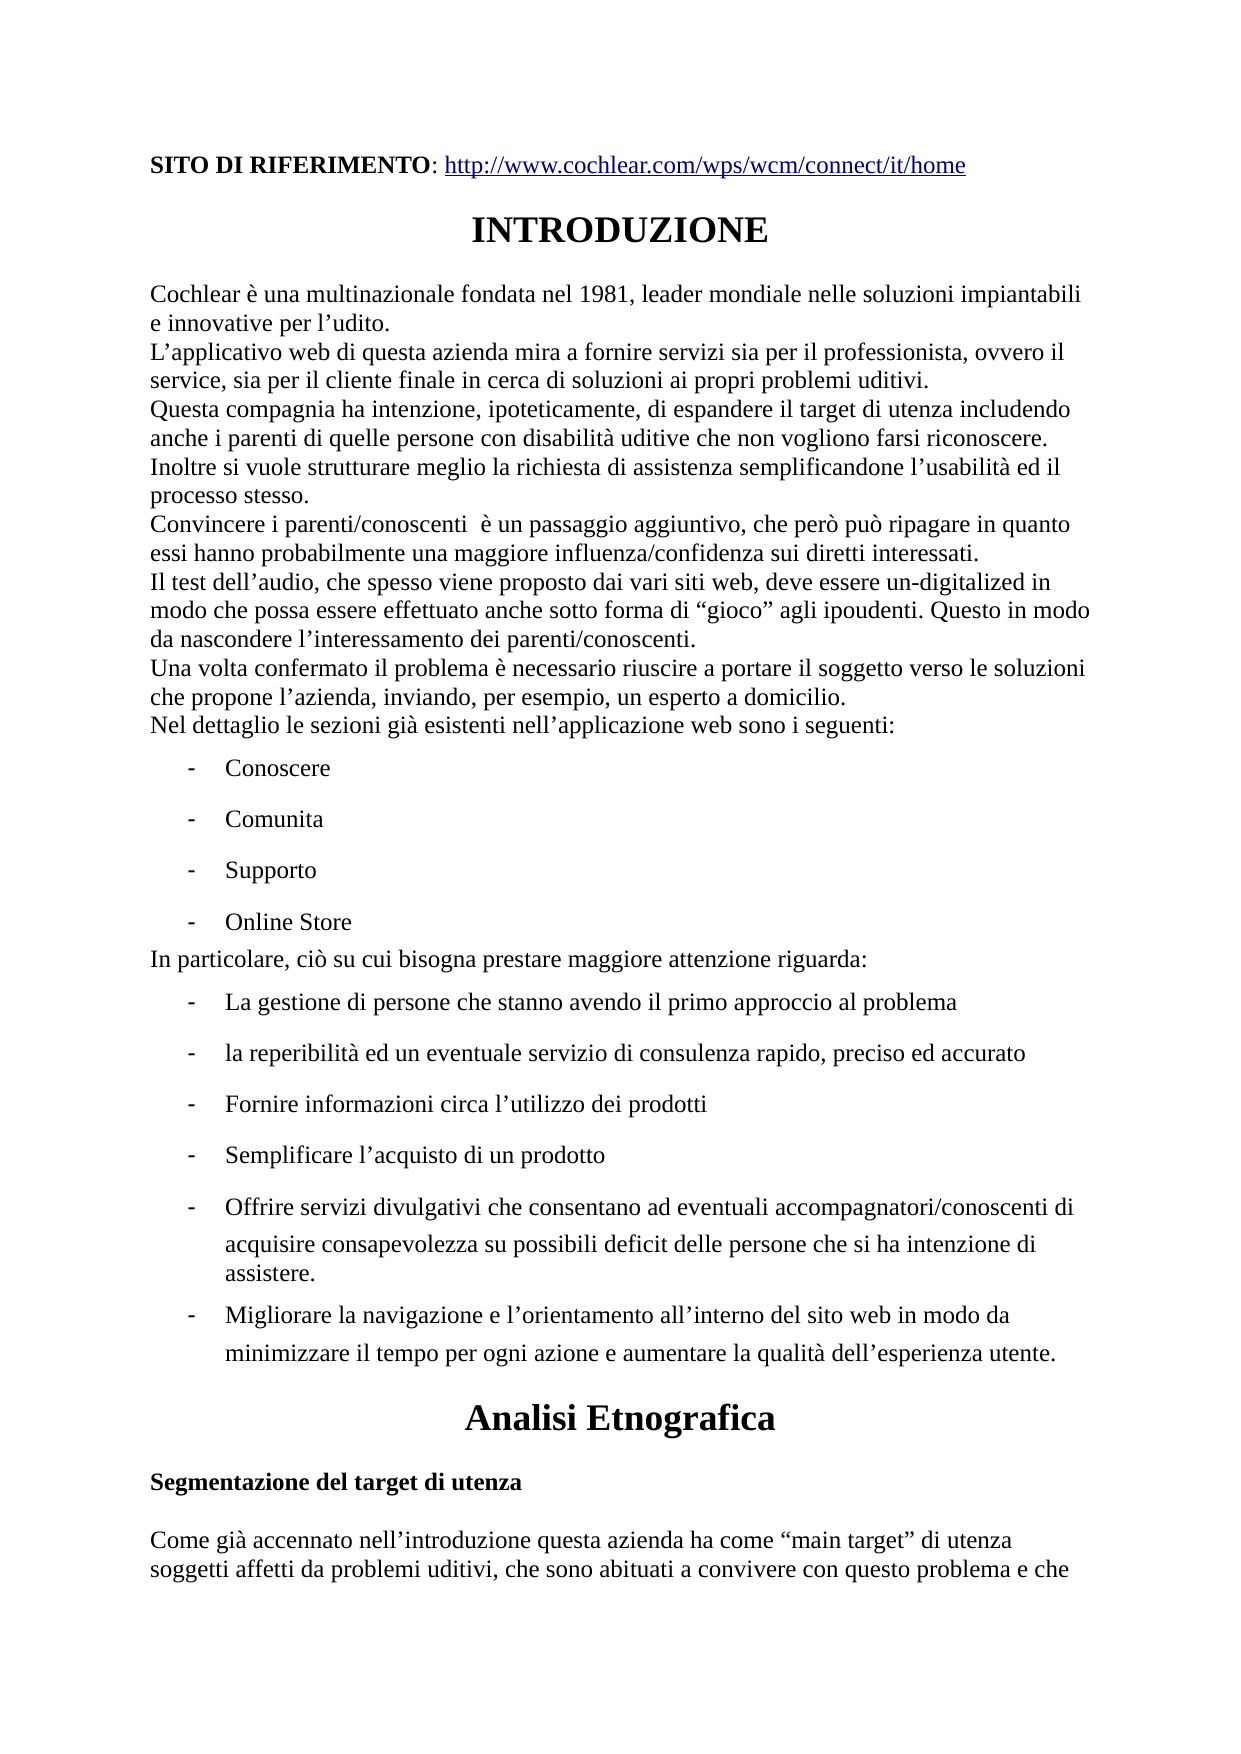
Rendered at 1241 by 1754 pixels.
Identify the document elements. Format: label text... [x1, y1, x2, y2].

text Analisi Etnografica [150, 1396, 1090, 1439]
text In particolare, ciò su cui bisogna prestare maggiore attenzione riguarda: [150, 944, 1090, 973]
text Convincere i parenti/conoscenti è un passaggio aggiuntivo, che però può ripagare in quanto essi hanno probabilmente una maggiore influenza/confidenza sui diretti interessati. [150, 509, 1090, 567]
text SITO DI RIFERIMENTO: http://www.cochlear.com/wps/wcm/connect/it/home [150, 150, 1090, 179]
list Supporto [187, 842, 1090, 893]
list Offrire servizi divulgativi che consentano ad eventuali accompagnatori/conoscenti di acquisire consapevolezza su possibili deficit delle persone che si ha intenzione di assistere. [187, 1178, 1090, 1287]
text Nel dettaglio le sezioni già esistenti nell’applicazione web sono i seguenti: [150, 711, 1090, 739]
list Semplificare l’acquisto di un prodotto [187, 1127, 1090, 1178]
list La gestione di persone che stanno avendo il primo approccio al problema [187, 973, 1090, 1024]
list Fornire informazioni circa l’utilizzo dei prodotti [187, 1076, 1090, 1127]
text Segmentazione del target di utenza [150, 1467, 1090, 1496]
text Inoltre si vuole strutturare meglio la richiesta di assistenza semplificandone l’usabilità ed il processo stesso. [150, 452, 1090, 509]
text INTRODUZIONE [150, 207, 1090, 251]
list la reperibilità ed un eventuale servizio di consulenza rapido, preciso ed accurato [187, 1024, 1090, 1076]
text Questa compagnia ha intenzione, ipoteticamente, di espandere il target di utenza includendo anche i parenti di quelle persone con disabilità uditive che non vogliono farsi riconoscere. [150, 394, 1090, 452]
text Come già accennato nell’introduzione questa azienda ha come “main target” di utenza soggetti affetti da problemi uditivi, che sono abituati a convivere con questo problema e che [150, 1525, 1090, 1582]
text Una volta confermato il problema è necessario riuscire a portare il soggetto verso le soluzioni che propone l’azienda, inviando, per esempio, un esperto a domicilio. [150, 653, 1090, 711]
list Conoscere [187, 739, 1090, 791]
list Comunita [187, 791, 1090, 842]
text L’applicativo web di questa azienda mira a fornire servizi sia per il professionista, ovvero il service, sia per il cliente finale in cerca di soluzioni ai propri problemi uditivi. [150, 337, 1090, 394]
list Online Store [187, 893, 1090, 944]
text Cochlear è una multinazionale fondata nel 1981, leader mondiale nelle soluzioni impiantabili e innovative per l’udito. [150, 279, 1090, 337]
list Migliorare la navigazione e l’orientamento all’interno del sito web in modo da minimizzare il tempo per ogni azione e aumentare la qualità dell’esperienza utente. [187, 1287, 1090, 1367]
text Il test dell’audio, che spesso viene proposto dai vari siti web, deve essere un-digitalized in modo che possa essere effettuato anche sotto forma di “gioco” agli ipoudenti. Questo in modo da nascondere l’interessamento dei parenti/conoscenti. [150, 567, 1090, 653]
